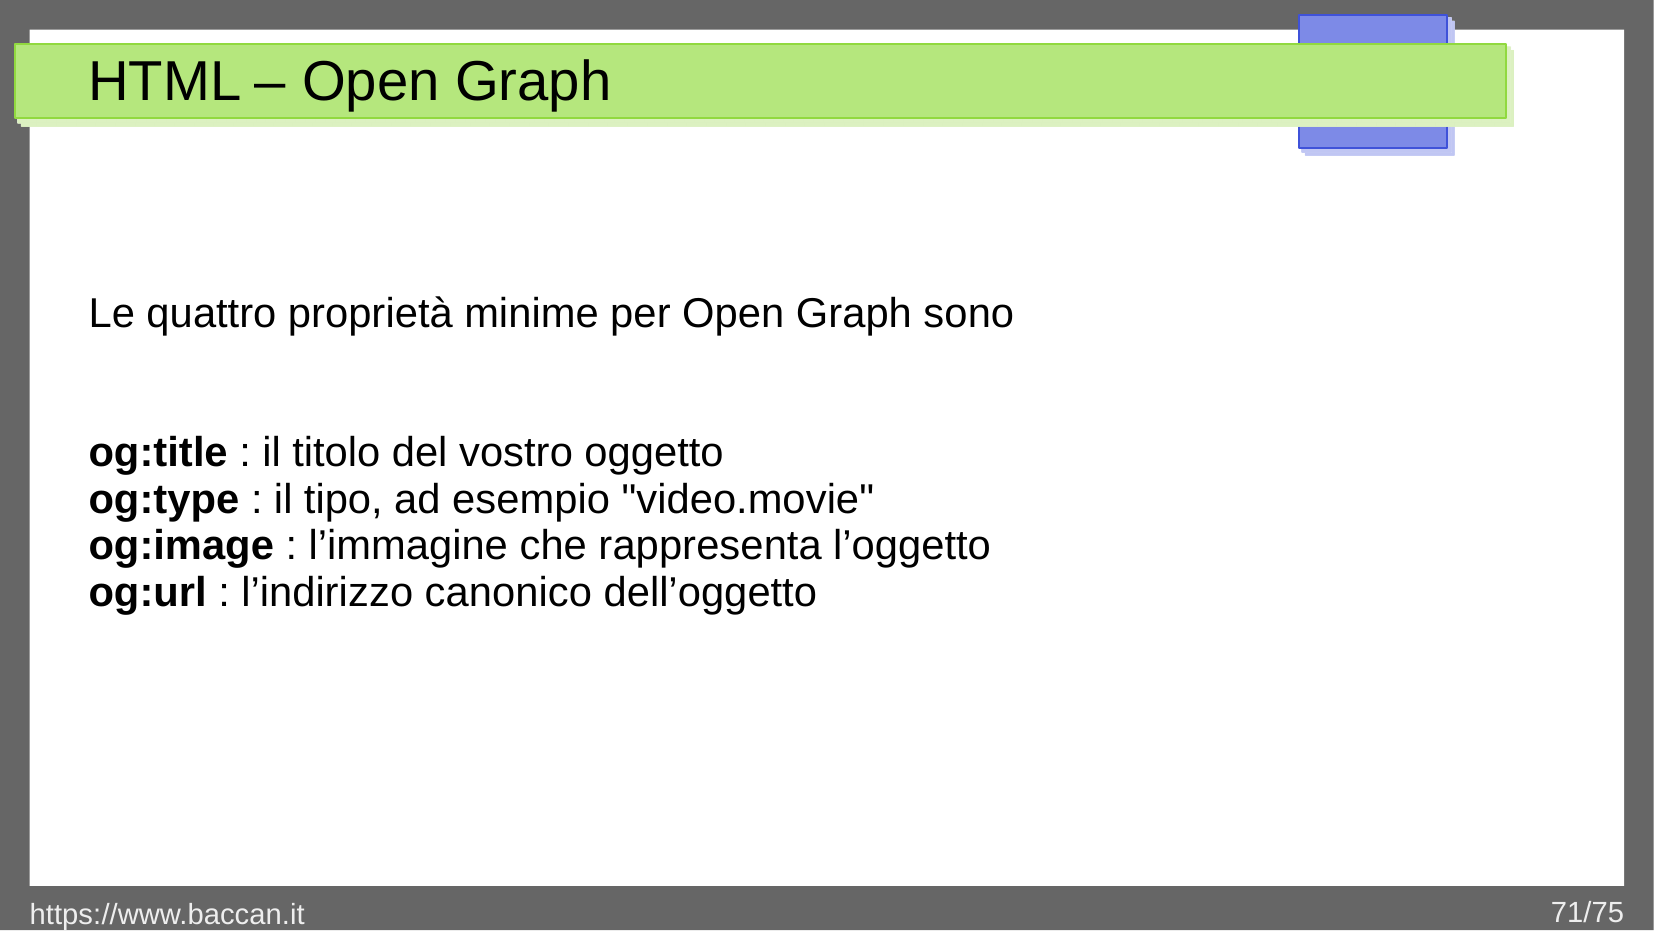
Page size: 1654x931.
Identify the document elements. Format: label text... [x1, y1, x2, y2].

title HTML – Open Graph [88, 44, 1506, 119]
text_box Le quattro proprietà minime per Open Graph sono og:title : il titolo del vostro oggetto og:type : il tipo, ad esempio "video.movie" og:image : l’immagine che rappresenta l’oggetto og:url : l’indirizzo canonico dell’oggetto [88, 157, 1565, 886]
